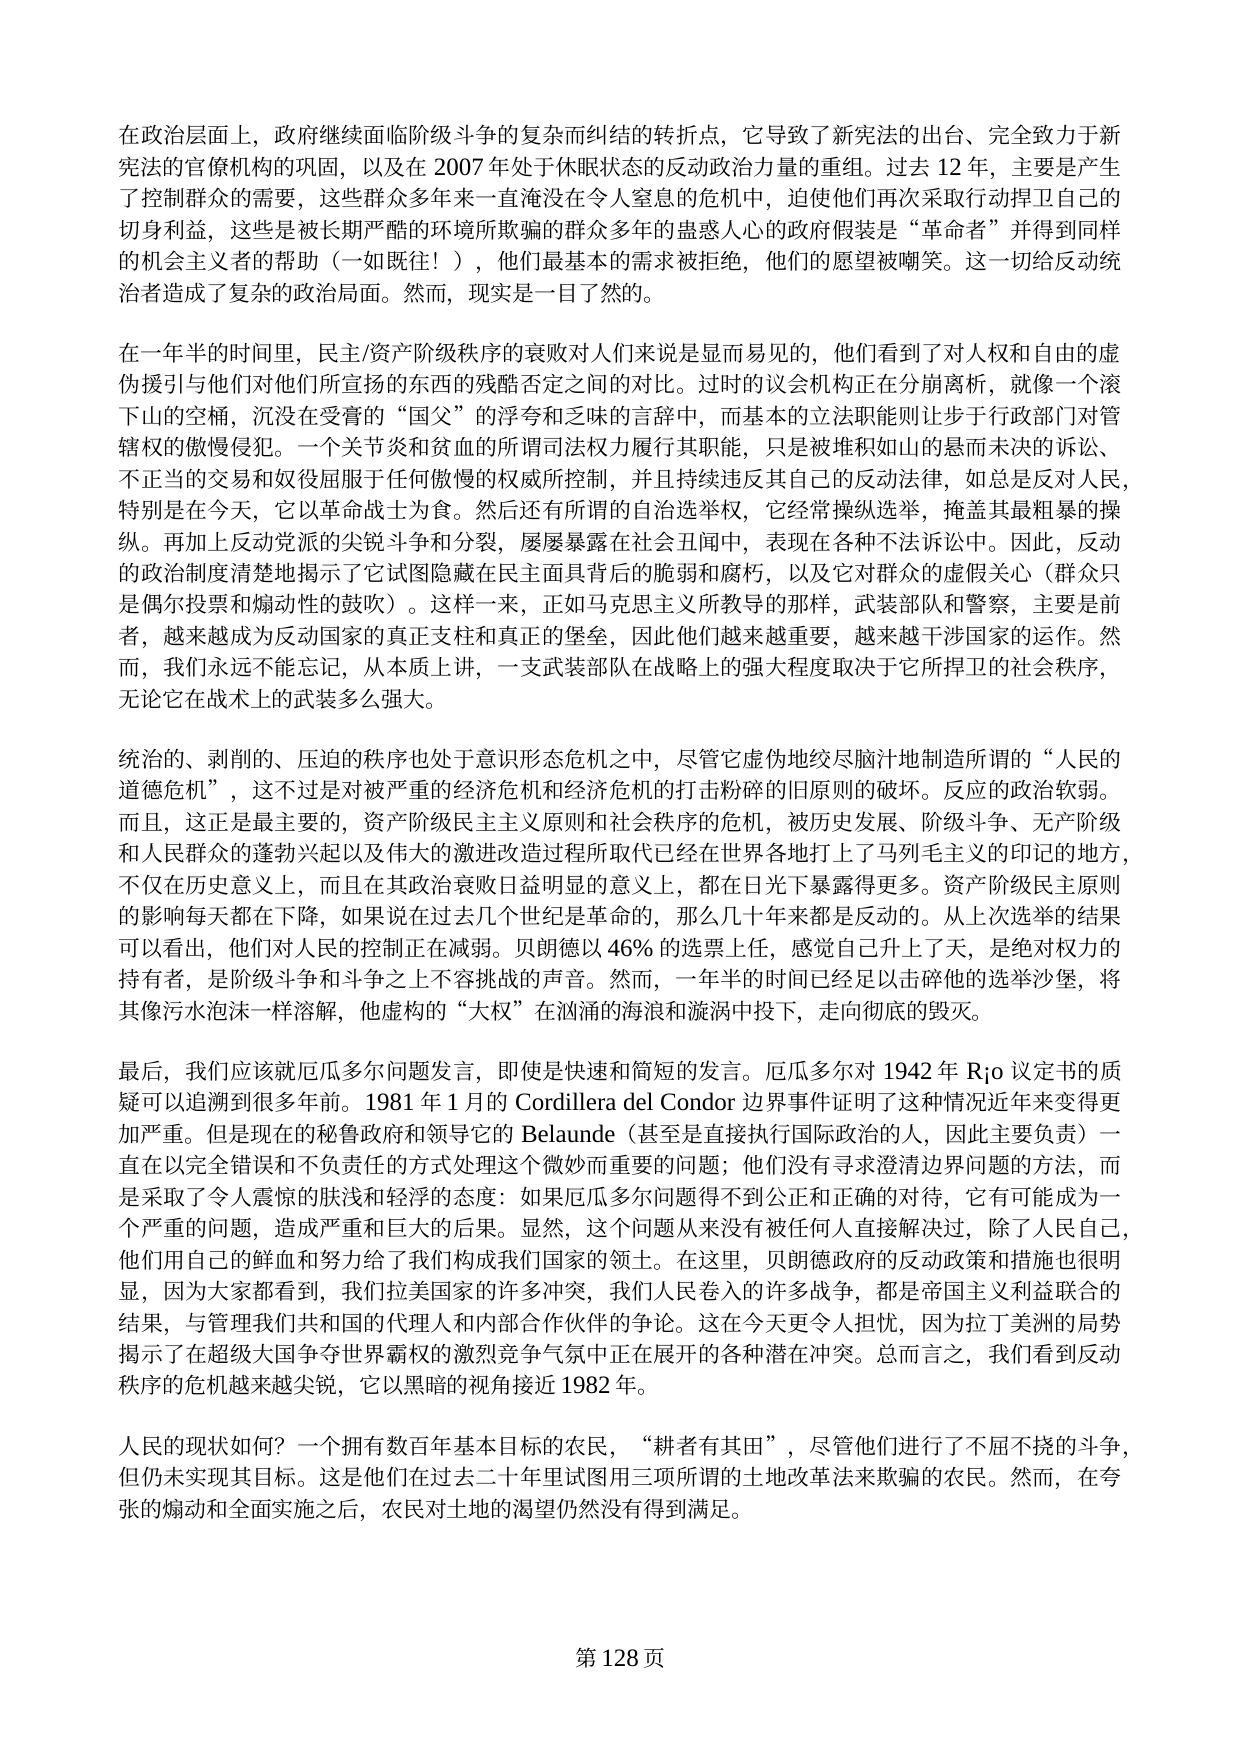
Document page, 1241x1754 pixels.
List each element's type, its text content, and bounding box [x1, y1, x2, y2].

text 在一年半的时间里，民主/资产阶级秩序的衰败对人们来说是显而易见的，他们看到了对人权和自由的虚伪援引与他们对他们所宣扬的东西的残酷否定之间的对比。过时的议会机构正在分崩离析，就像一个滚下山的空桶，沉没在受膏的“国父”的浮夸和乏味的言辞中，而基本的立法职能则让步于行政部门对管辖权的傲慢侵犯。一个关节炎和贫血的所谓司法权力履行其职能，只是被堆积如山的悬而未决的诉讼、不正当的交易和奴役屈服于任何傲慢的权威所控制，并且持续违反其自己的反动法律，如总是反对人民，特别是在今天，它以革命战士为食。然后还有所谓的自治选举权，它经常操纵选举，掩盖其最粗暴的操纵。再加上反动党派的尖锐斗争和分裂，屡屡暴露在社会丑闻中，表现在各种不法诉讼中。因此，反动的政治制度清楚地揭示了它试图隐藏在民主面具背后的脆弱和腐朽，以及它对群众的虚假关心（群众只是偶尔投票和煽动性的鼓吹）。这样一来，正如马克思主义所教导的那样，武装部队和警察，主要是前者，越来越成为反动国家的真正支柱和真正的堡垒，因此他们越来越重要，越来越干涉国家的运作。然而，我们永远不能忘记，从本质上讲，一支武装部队在战略上的强大程度取决于它所捍卫的社会秩序，无论它在战术上的武装多么强大。 [118, 336, 1122, 713]
text 最后，我们应该就厄瓜多尔问题发言，即使是快速和简短的发言。厄瓜多尔对1942年 R¡o 议定书的质疑可以追溯到很多年前。1981年1月的 Cordillera del Condor 边界事件证明了这种情况近年来变得更加严重。但是现在的秘鲁政府和领导它的 Belaunde（甚至是直接执行国际政治的人，因此主要负责）一直在以完全错误和不负责任的方式处理这个微妙而重要的问题；他们没有寻求澄清边界问题的方法，而是采取了令人震惊的肤浅和轻浮的态度：如果厄瓜多尔问题得不到公正和正确的对待，它有可能成为一个严重的问题，造成严重和巨大的后果。显然，这个问题从来没有被任何人直接解决过，除了人民自己，他们用自己的鲜血和努力给了我们构成我们国家的领土。在这里，贝朗德政府的反动政策和措施也很明显，因为大家都看到，我们拉美国家的许多冲突，我们人民卷入的许多战争，都是帝国主义利益联合的结果，与管理我们共和国的代理人和内部合作伙伴的争论。这在今天更令人担忧，因为拉丁美洲的局势揭示了在超级大国争夺世界霸权的激烈竞争气氛中正在展开的各种潜在冲突。总而言之，我们看到反动秩序的危机越来越尖锐，它以黑暗的视角接近1982年。 [118, 1054, 1122, 1400]
text 在政治层面上，政府继续面临阶级斗争的复杂而纠结的转折点，它导致了新宪法的出台、完全致力于新宪法的官僚机构的巩固，以及在2007年处于休眠状态的反动政治力量的重组。过去12年，主要是产生了控制群众的需要，这些群众多年来一直淹没在令人窒息的危机中，迫使他们再次采取行动捍卫自己的切身利益，这些是被长期严酷的环境所欺骗的群众多年的蛊惑人心的政府假装是“革命者”并得到同样的机会主义者的帮助（一如既往！），他们最基本的需求被拒绝，他们的愿望被嘲笑。这一切给反动统治者造成了复杂的政治局面。然而，现实是一目了然的。 [118, 118, 1122, 307]
text 统治的、剥削的、压迫的秩序也处于意识形态危机之中，尽管它虚伪地绞尽脑汁地制造所谓的“人民的道德危机”，这不过是对被严重的经济危机和经济危机的打击粉碎的旧原则的破坏。反应的政治软弱。而且，这正是最主要的，资产阶级民主主义原则和社会秩序的危机，被历史发展、阶级斗争、无产阶级和人民群众的蓬勃兴起以及伟大的激进改造过程所取代已经在世界各地打上了马列毛主义的印记的地方，不仅在历史意义上，而且在其政治衰败日益明显的意义上，都在日光下暴露得更多。资产阶级民主原则的影响每天都在下降，如果说在过去几个世纪是革命的，那么几十年来都是反动的。从上次选举的结果可以看出，他们对人民的控制正在减弱。贝朗德以46% 的选票上任，感觉自己升上了天，是绝对权力的持有者，是阶级斗争和斗争之上不容挑战的声音。然而，一年半的时间已经足以击碎他的选举沙堡，将其像污水泡沫一样溶解，他虚构的“大权”在汹涌的海浪和漩涡中投下，走向彻底的毁灭。 [118, 742, 1122, 1025]
text 人民的现状如何？一个拥有数百年基本目标的农民，“耕者有其田”，尽管他们进行了不屈不挠的斗争，但仍未实现其目标。这是他们在过去二十年里试图用三项所谓的土地改革法来欺骗的农民。然而，在夸张的煽动和全面实施之后，农民对土地的渴望仍然没有得到满足。 [118, 1429, 1122, 1523]
